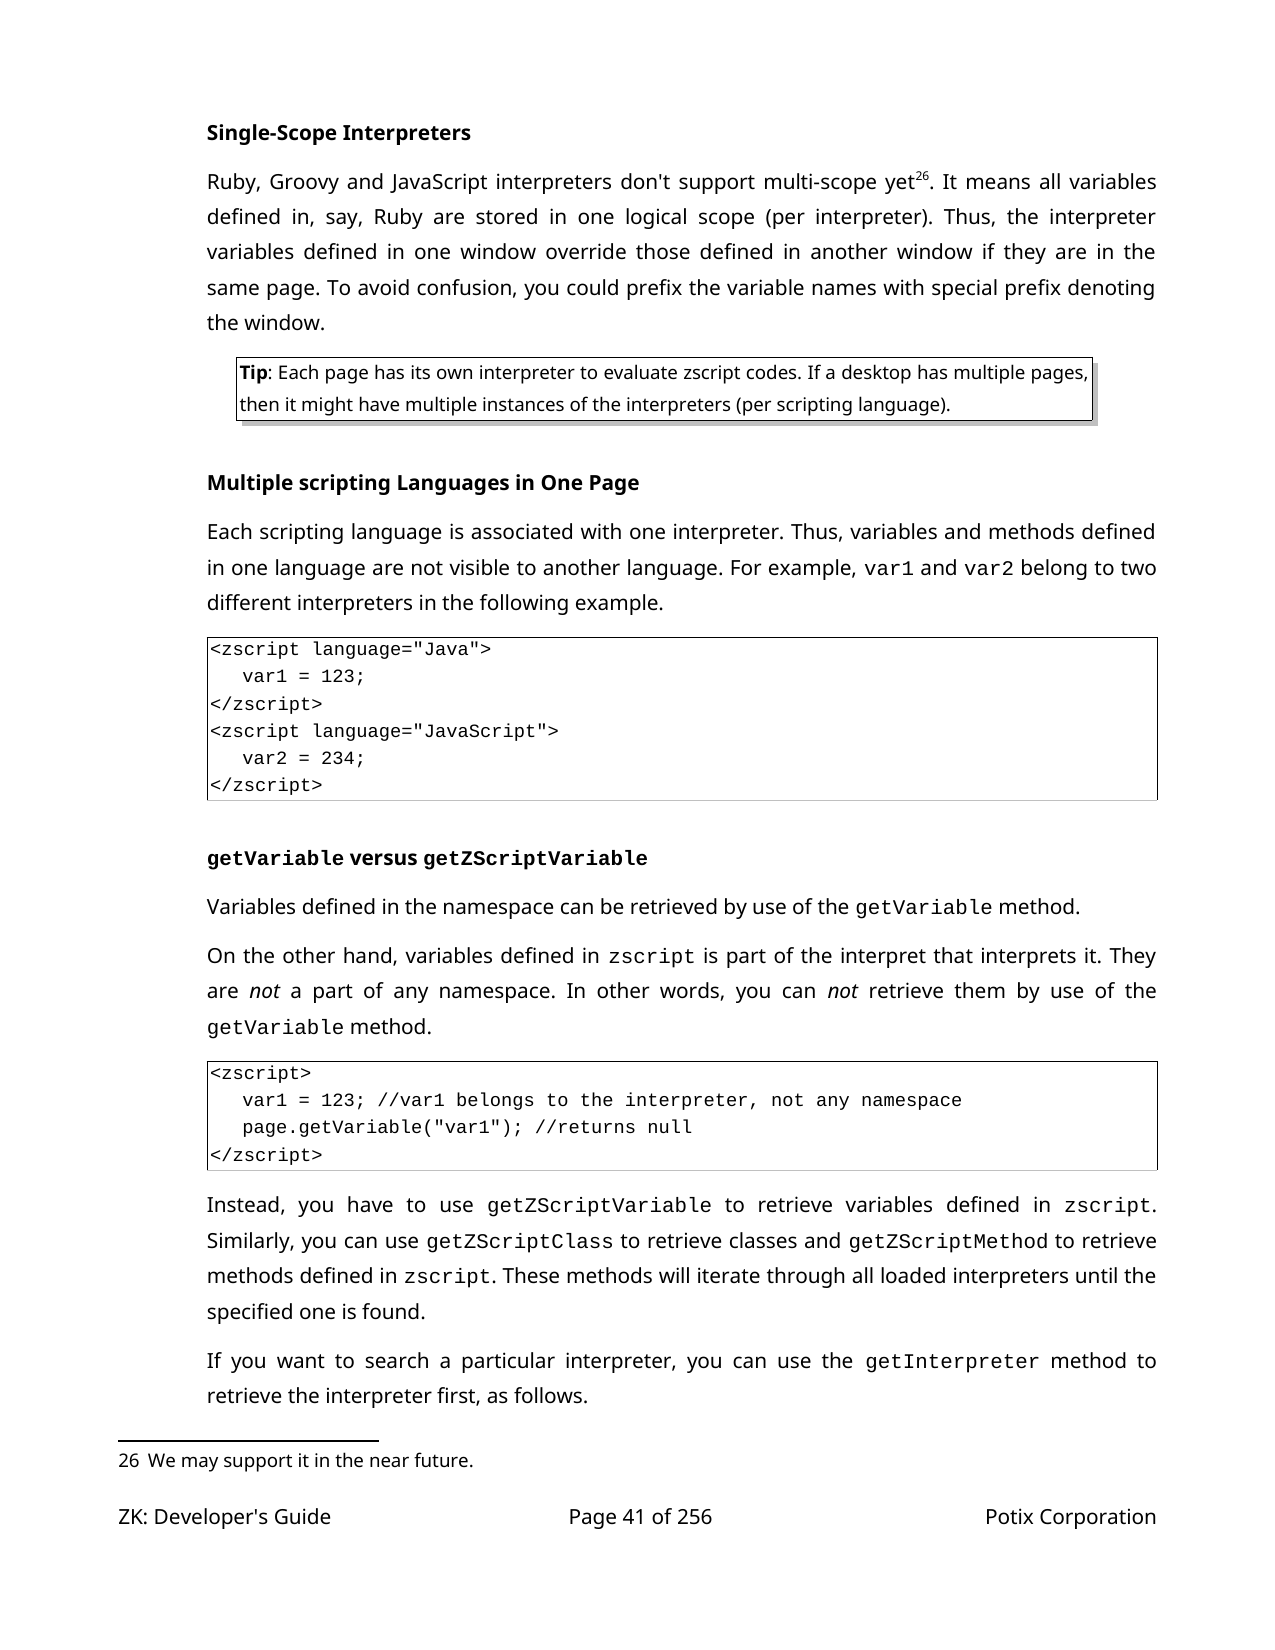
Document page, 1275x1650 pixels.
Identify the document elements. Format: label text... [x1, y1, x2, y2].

text </zscript> [208, 773, 1157, 800]
text Tip: Each page has its own interpreter to evaluate zscript codes. If a desktop has multiple pages, then it might have multiple instances of the interpreters (per scripting language). [237, 358, 1092, 420]
text <zscript language="JavaScript"> [208, 718, 1157, 743]
subtitle Single-Scope Interpreters [207, 118, 1157, 146]
text page.getVariable("var1"); //returns null [208, 1115, 1157, 1139]
text On the other hand, variables defined in zscript is part of the interpret that interprets it. They are not a part of any namespace. In other words, you can not retrieve them by use of the getVariable method. [207, 941, 1157, 1040]
text Ruby, Groovy and JavaScript interpreters don't support multi-scope yet. It means all variables defined in, say, Ruby are stored in one logical scope (per interpreter). Thus, the interpreter variables defined in one window override those defined in another window if they are in the same page. To avoid confusion, you could prefix the variable names with special prefix denoting the window. [207, 167, 1157, 336]
text </zscript> [208, 691, 1157, 716]
text </zscript> [208, 1142, 1157, 1170]
text Variables defined in the namespace can be retrieved by use of the getVariable method. [207, 892, 1157, 920]
text If you want to search a particular interpreter, you can use the getInterpreter method to retrieve the interpreter first, as follows. [207, 1346, 1157, 1409]
text <zscript> [208, 1062, 1157, 1085]
subtitle Multiple scripting Languages in One Page [207, 468, 1157, 497]
text Each scripting language is associated with one interpreter. Thus, variables and methods defined in one language are not visible to another language. For example, var1 and var2 belong to two different interpreters in the following example. [207, 517, 1157, 616]
text var1 = 123; //var1 belongs to the interpreter, not any namespace [208, 1088, 1157, 1112]
text We may support it in the near future. [118, 1447, 1157, 1473]
text Instead, you have to use getZScriptVariable to retrieve variables defined in zscript. Similarly, you can use getZScriptClass to retrieve classes and getZScriptMethod to retrieve methods defined in zscript. These methods will iterate through all loaded interpreters until the specified one is found. [207, 1190, 1157, 1325]
text var1 = 123; [208, 664, 1157, 688]
text var2 = 234; [208, 746, 1157, 770]
text <zscript language="Java"> [208, 638, 1157, 661]
subtitle getVariable versus getZScriptVariable [207, 843, 1157, 871]
